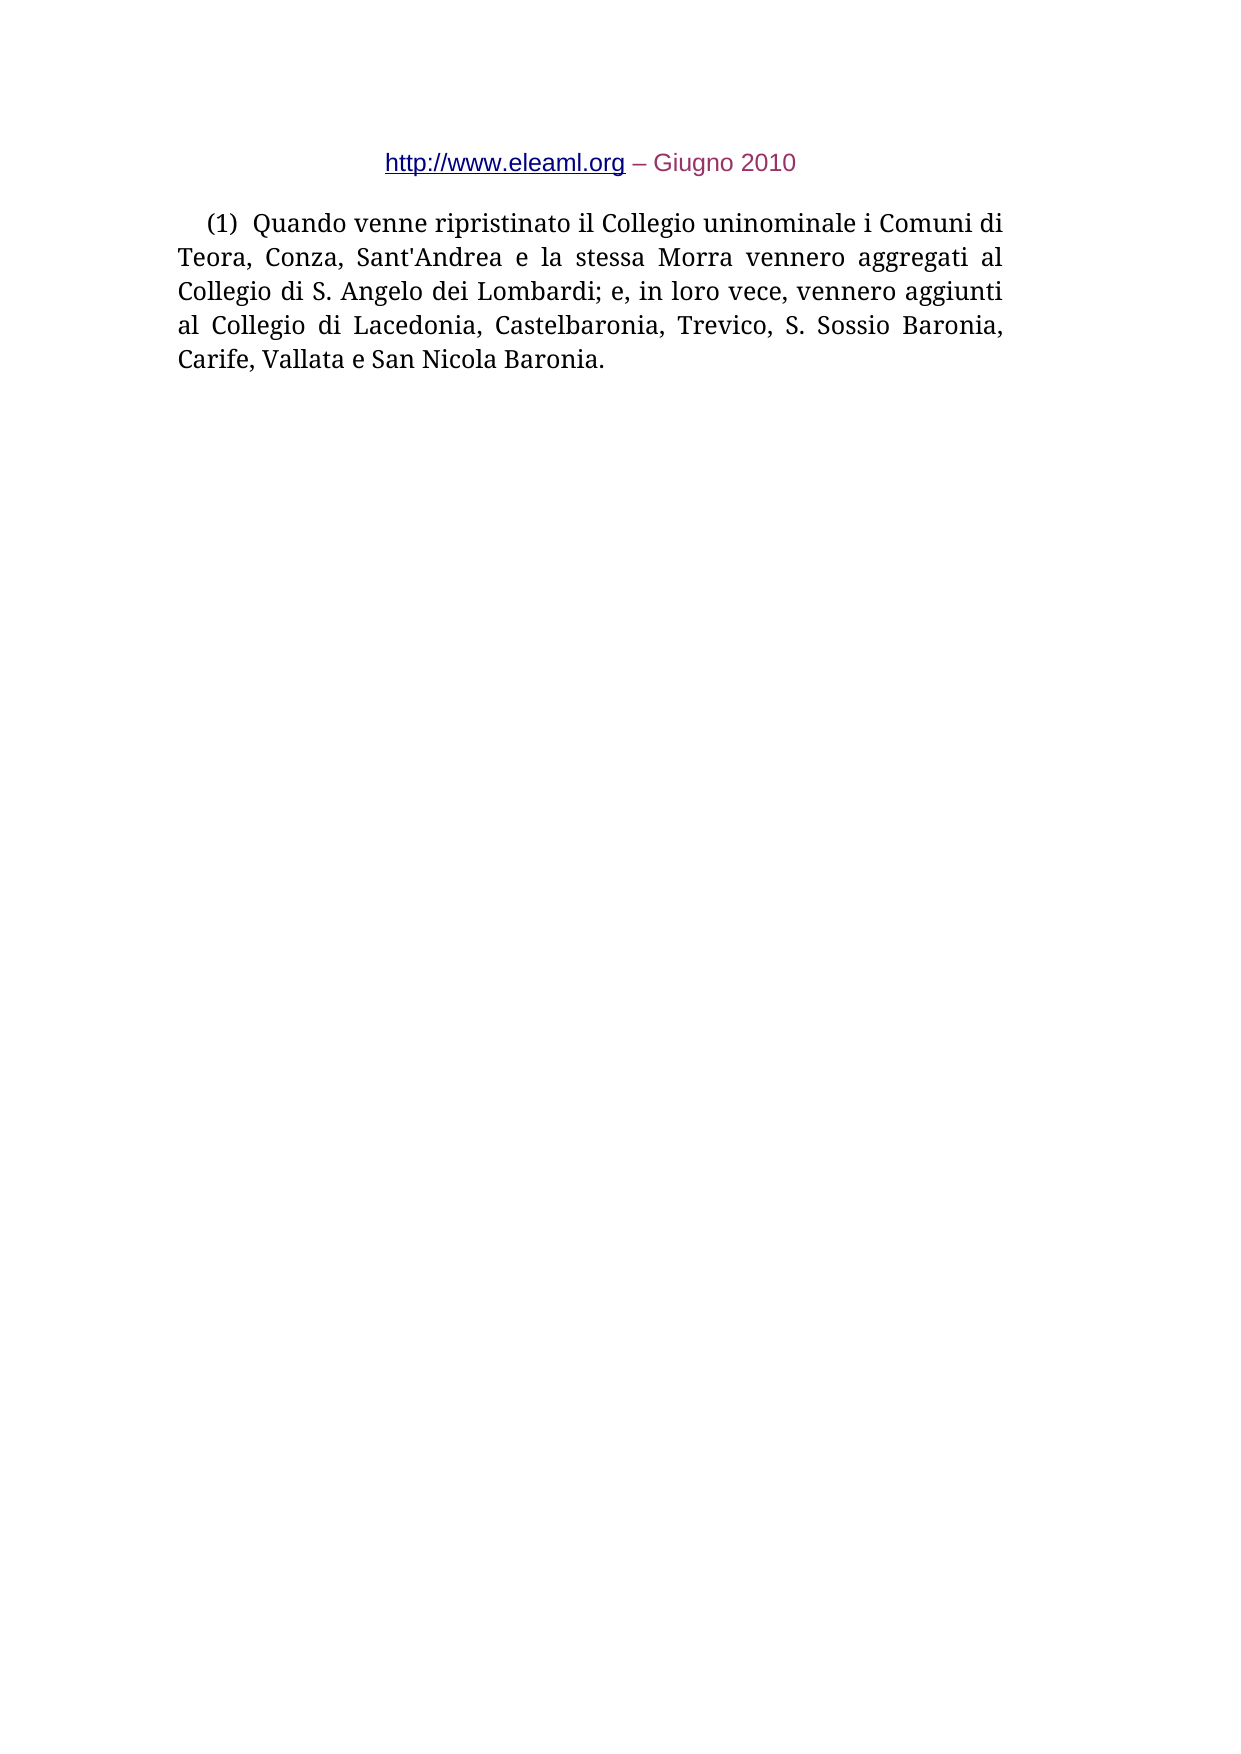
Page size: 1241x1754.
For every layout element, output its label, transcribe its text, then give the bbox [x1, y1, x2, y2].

list Quando venne ripristinato il Collegio uninominale i Comuni di Teora, Conza, Sant'Andrea e la stessa Morra vennero aggregati al Collegio di S. Angelo dei Lombardi; e, in loro vece, vennero aggiunti al Collegio di Lacedonia, Castelbaronia, Trevico, S. Sossio Baronia, Carife, Vallata e San Nicola Baronia. [177, 206, 1004, 376]
